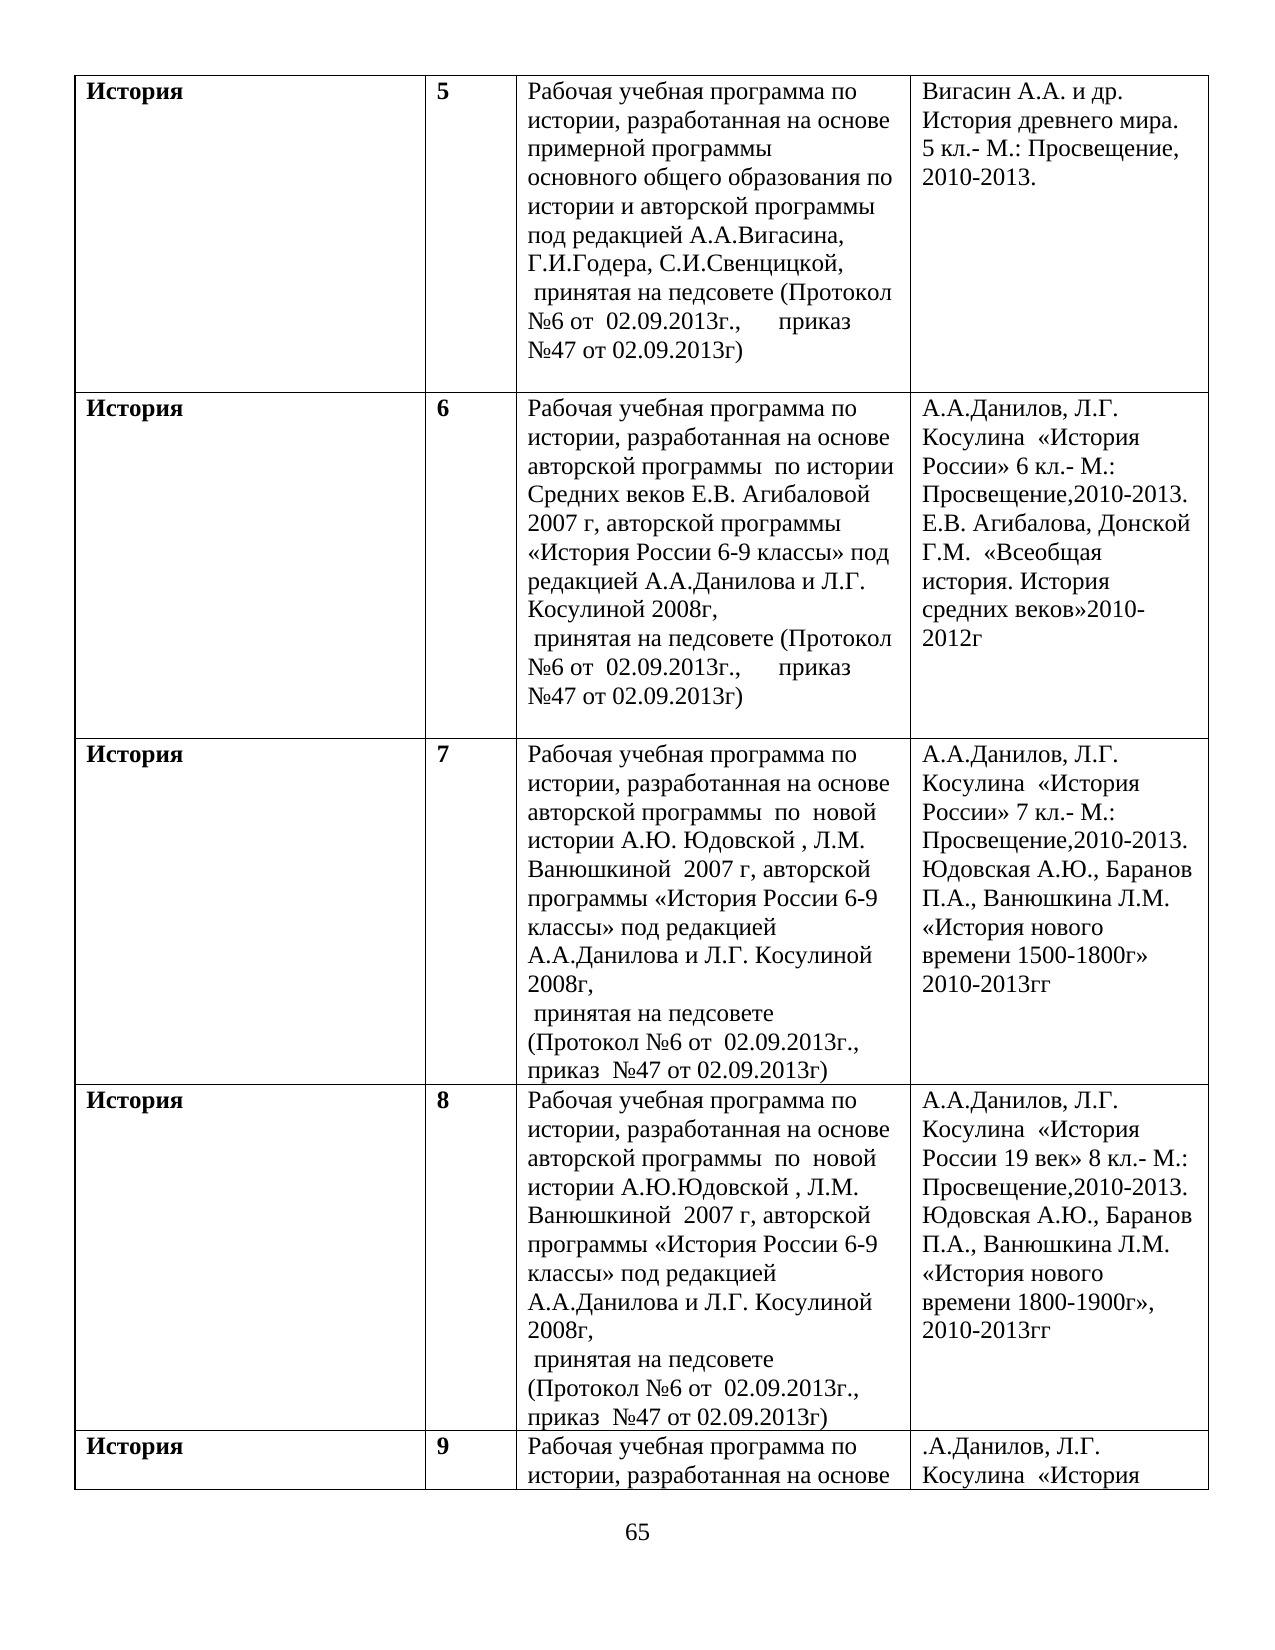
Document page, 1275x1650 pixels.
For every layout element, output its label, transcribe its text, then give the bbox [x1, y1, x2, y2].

table_cell А.А.Данилов, Л.Г. Косулина «История России 19 век» 8 кл.- М.: Просвещение,2010-2013. Юдовская А.Ю., Баранов П.А., Ванюшкина Л.М. «История нового времени 1800-1900г», 2010-2013гг [911, 1085, 1208, 1430]
table_cell Рабочая учебная программа по истории, разработанная на основе примерной программы основного общего образования по истории и авторской программы под редакцией А.А.Вигасина, Г.И.Годера, С.И.Свенцицкой, принятая на педсовете (Протокол №6 от 02.09.2013г., приказ №47 от 02.09.2013г) [517, 76, 910, 392]
table_cell 8 [426, 1085, 516, 1430]
table_cell История [76, 1085, 425, 1430]
table_cell Рабочая учебная программа по истории, разработанная на основе авторской программы по новой истории А.Ю. Юдовской , Л.М. Ванюшкиной 2007 г, авторской программы «История России 6-9 классы» под редакцией А.А.Данилова и Л.Г. Косулиной 2008г, принятая на педсовете (Протокол №6 от 02.09.2013г., приказ №47 от 02.09.2013г) [517, 739, 910, 1084]
table_cell История [76, 393, 425, 738]
table_cell Рабочая учебная программа по истории, разработанная на основе [517, 1431, 910, 1489]
table_cell А.А.Данилов, Л.Г. Косулина «История России» 7 кл.- М.: Просвещение,2010-2013. Юдовская А.Ю., Баранов П.А., Ванюшкина Л.М. «История нового времени 1500-1800г» 2010-2013гг [911, 739, 1208, 1084]
table_cell 7 [426, 739, 516, 1084]
table_cell Вигасин А.А. и др. История древнего мира. 5 кл.- М.: Просвещение, 2010-2013. [911, 76, 1208, 392]
table_cell 6 [426, 393, 516, 738]
table_cell 9 [426, 1431, 516, 1489]
table_cell История [76, 1431, 425, 1489]
table_cell 5 [426, 76, 516, 392]
table_cell .А.Данилов, Л.Г. Косулина «История [911, 1431, 1208, 1489]
table_cell Рабочая учебная программа по истории, разработанная на основе авторской программы по новой истории А.Ю.Юдовской , Л.М. Ванюшкиной 2007 г, авторской программы «История России 6-9 классы» под редакцией А.А.Данилова и Л.Г. Косулиной 2008г, принятая на педсовете (Протокол №6 от 02.09.2013г., приказ №47 от 02.09.2013г) [517, 1085, 910, 1430]
table_cell Рабочая учебная программа по истории, разработанная на основе авторской программы по истории Средних веков Е.В. Агибаловой 2007 г, авторской программы «История России 6-9 классы» под редакцией А.А.Данилова и Л.Г. Косулиной 2008г, принятая на педсовете (Протокол №6 от 02.09.2013г., приказ №47 от 02.09.2013г) [517, 393, 910, 738]
table_cell История [76, 76, 425, 392]
table_cell История [76, 739, 425, 1084]
table_cell А.А.Данилов, Л.Г. Косулина «История России» 6 кл.- М.: Просвещение,2010-2013. Е.В. Агибалова, Донской Г.М. «Всеобщая история. История средних веков»2010-2012г [911, 393, 1208, 738]
